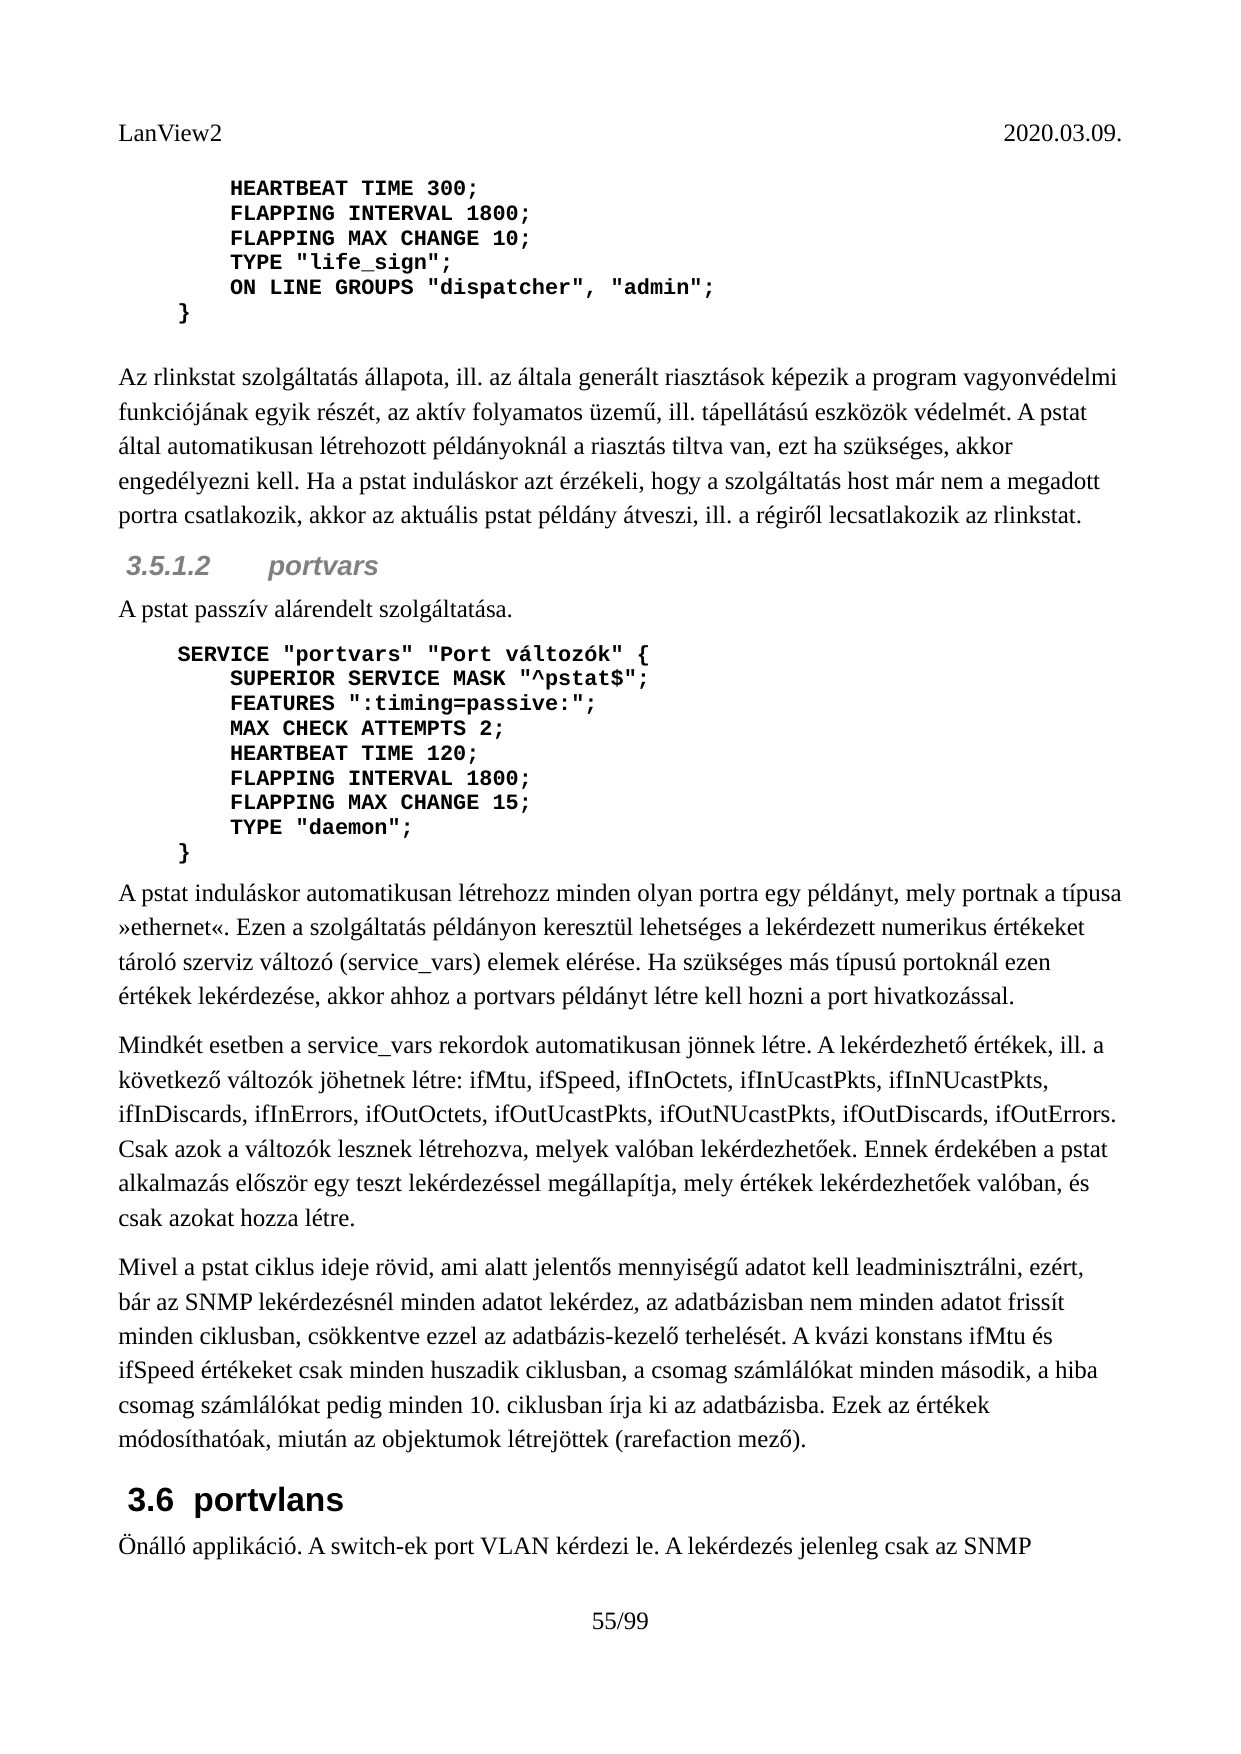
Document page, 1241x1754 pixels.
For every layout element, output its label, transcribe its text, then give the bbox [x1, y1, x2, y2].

subtitle portvlans [118, 1480, 1122, 1518]
subtitle portvars [118, 549, 1122, 581]
text A pstat passzív alárendelt szolgáltatása. [118, 594, 1122, 622]
text SERVICE "portvars" "Port változók" { SUPERIOR SERVICE MASK "^pstat$"; FEATURES ":timing=passive:"; MAX CHECK ATTEMPTS 2; HEARTBEAT TIME 120; FLAPPING INTERVAL 1800; FLAPPING MAX CHANGE 15; TYPE "daemon"; } [177, 643, 1122, 866]
text A pstat induláskor automatikusan létrehozz minden olyan portra egy példányt, mely portnak a típusa »ethernet«. Ezen a szolgáltatás példányon keresztül lehetséges a lekérdezett numerikus értékeket tároló szerviz változó (service_vars) elemek elérése. Ha szükséges más típusú portoknál ezen értékek lekérdezése, akkor ahhoz a portvars példányt létre kell hozni a port hivatkozással. [118, 878, 1122, 1010]
text Az rlinkstat szolgáltatás állapota, ill. az általa generált riasztások képezik a program vagyonvédelmi funkciójának egyik részét, az aktív folyamatos üzemű, ill. tápellátású eszközök védelmét. A pstat által automatikusan létrehozott példányoknál a riasztás tiltva van, ezt ha szükséges, akkor engedélyezni kell. Ha a pstat induláskor azt érzékeli, hogy a szolgáltatás host már nem a megadott portra csatlakozik, akkor az aktuális pstat példány átveszi, ill. a régiről lecsatlakozik az rlinkstat. [118, 362, 1122, 529]
text Mivel a pstat ciklus ideje rövid, ami alatt jelentős mennyiségű adatot kell leadminisztrálni, ezért, bár az SNMP lekérdezésnél minden adatot lekérdez, az adatbázisban nem minden adatot frissít minden ciklusban, csökkentve ezzel az adatbázis-kezelő terhelését. A kvázi konstans ifMtu és ifSpeed értékeket csak minden huszadik ciklusban, a csomag számlálókat minden második, a hiba csomag számlálókat pedig minden 10. ciklusban írja ki az adatbázisba. Ezek az értékek módosíthatóak, miután az objektumok létrejöttek (rarefaction mező). [118, 1252, 1122, 1453]
text Önálló applikáció. A switch-ek port VLAN kérdezi le. A lekérdezés jelenleg csak az SNMP [118, 1531, 1122, 1560]
text HEARTBEAT TIME 300; FLAPPING INTERVAL 1800; FLAPPING MAX CHANGE 10; TYPE "life_sign"; ON LINE GROUPS "dispatcher", "admin"; } [177, 177, 1122, 326]
text Mindkét esetben a service_vars rekordok automatikusan jönnek létre. A lekérdezhető értékek, ill. a következő változók jöhetnek létre: ifMtu, ifSpeed, ifInOctets, ifInUcastPkts, ifInNUcastPkts, ifInDiscards, ifInErrors, ifOutOctets, ifOutUcastPkts, ifOutNUcastPkts, ifOutDiscards, ifOutErrors. Csak azok a változók lesznek létrehozva, melyek valóban lekérdezhetőek. Ennek érdekében a pstat alkalmazás először egy teszt lekérdezéssel megállapítja, mely értékek lekérdezhetőek valóban, és csak azokat hozza létre. [118, 1030, 1122, 1232]
